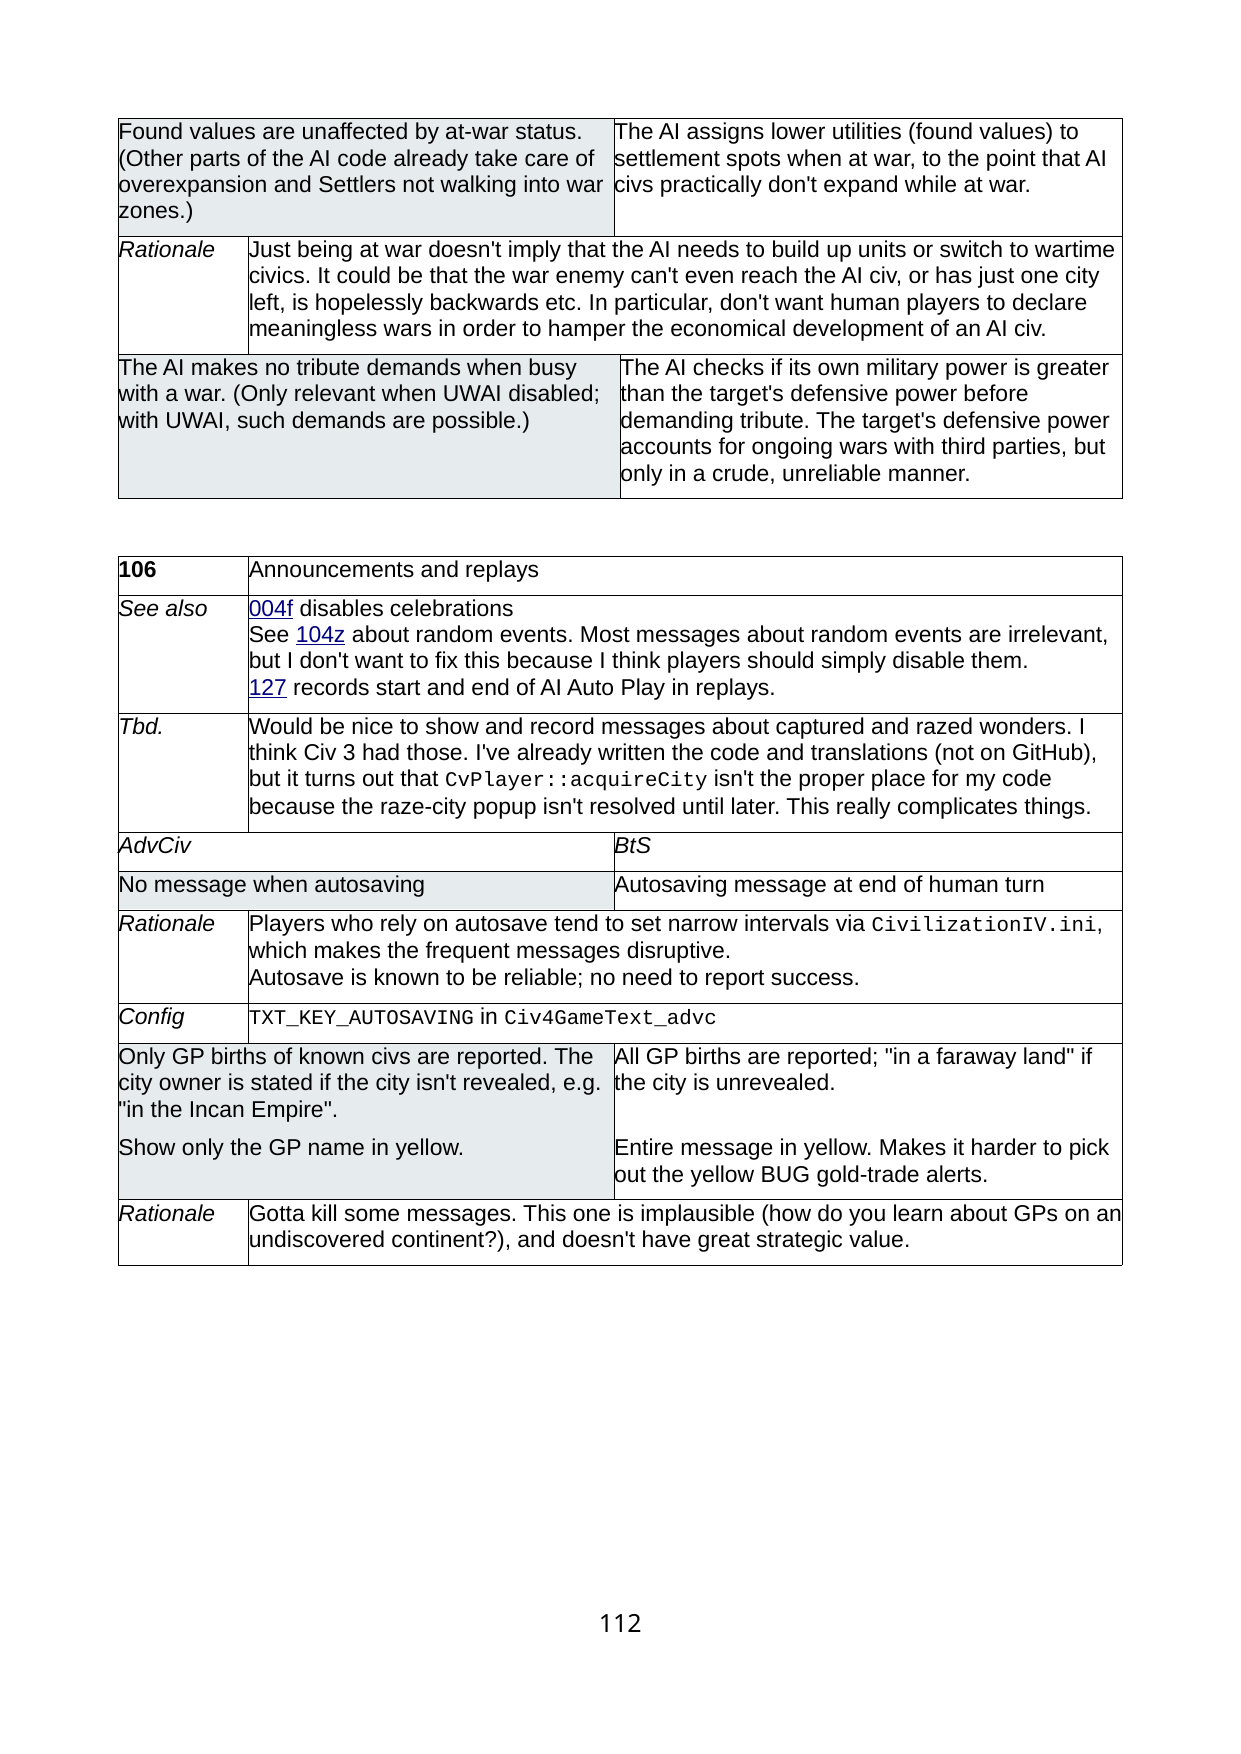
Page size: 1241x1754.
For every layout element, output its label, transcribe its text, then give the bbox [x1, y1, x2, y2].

table_cell Just being at war doesn't imply that the AI needs to build up units or switch to wartime civics. It could be that the war enemy can't even reach the AI civ, or has just one city left, is hopelessly backwards etc. In particular, don't want human players to declare meaningless wars in order to hamper the economical development of an AI civ. [249, 237, 1122, 354]
table_cell BtS [615, 833, 1122, 871]
table_cell Rationale [119, 911, 248, 1002]
table_cell Config [119, 1004, 248, 1043]
table_cell No message when autosaving [119, 872, 614, 909]
table_cell See also [119, 596, 248, 713]
table_cell Gotta kill some messages. This one is implausible (how do you learn about GPs on an undiscovered continent?), and doesn't have great strategic value. [249, 1200, 1122, 1264]
table_cell Tbd. [119, 714, 248, 832]
table_cell The AI checks if its own military power is greater than the target's defensive power before demanding tribute. The target's defensive power accounts for ongoing wars with third parties, but only in a crude, unreliable manner. [621, 355, 1122, 498]
table_header Announcements and replays [249, 557, 1122, 595]
table_cell Players who rely on autosave tend to set narrow intervals via CivilizationIV.ini, which makes the frequent messages disruptive. Autosave is known to be reliable; no need to report success. [249, 911, 1122, 1002]
table_cell The AI makes no tribute demands when busy with a war. (Only relevant when UWAI disabled; with UWAI, such demands are possible.) [119, 355, 620, 498]
table_cell Rationale [119, 1200, 248, 1264]
table_cell Autosaving message at end of human turn [615, 872, 1122, 909]
table_cell Only GP births of known civs are reported. The city owner is stated if the city isn't revealed, e.g. "in the Incan Empire". Show only the GP name in yellow. [119, 1044, 614, 1199]
table_header 106 [119, 557, 248, 595]
table_cell All GP births are reported; "in a faraway land" if the city is unrevealed. Entire message in yellow. Makes it harder to pick out the yellow BUG gold-trade alerts. [615, 1044, 1122, 1199]
table_cell Found values are unaffected by at-war status. (Other parts of the AI code already take care of overexpansion and Settlers not walking into war zones.) [119, 119, 614, 236]
table_cell TXT_KEY_AUTOSAVING in Civ4GameText_advc [249, 1004, 1122, 1043]
table_cell Would be nice to show and record messages about captured and razed wonders. I think Civ 3 had those. I've already written the code and translations (not on GitHub), but it turns out that CvPlayer::acquireCity isn't the proper place for my code because the raze-city popup isn't resolved until later. This really complicates things. [249, 714, 1122, 832]
table_cell Rationale [119, 237, 248, 354]
table_cell AdvCiv [119, 833, 614, 871]
table_cell The AI assigns lower utilities (found values) to settlement spots when at war, to the point that AI civs practically don't expand while at war. [615, 119, 1122, 236]
table_cell 004f disables celebrations See 104z about random events. Most messages about random events are irrelevant, but I don't want to fix this because I think players should simply disable them. 127 records start and end of AI Auto Play in replays. [249, 596, 1122, 713]
